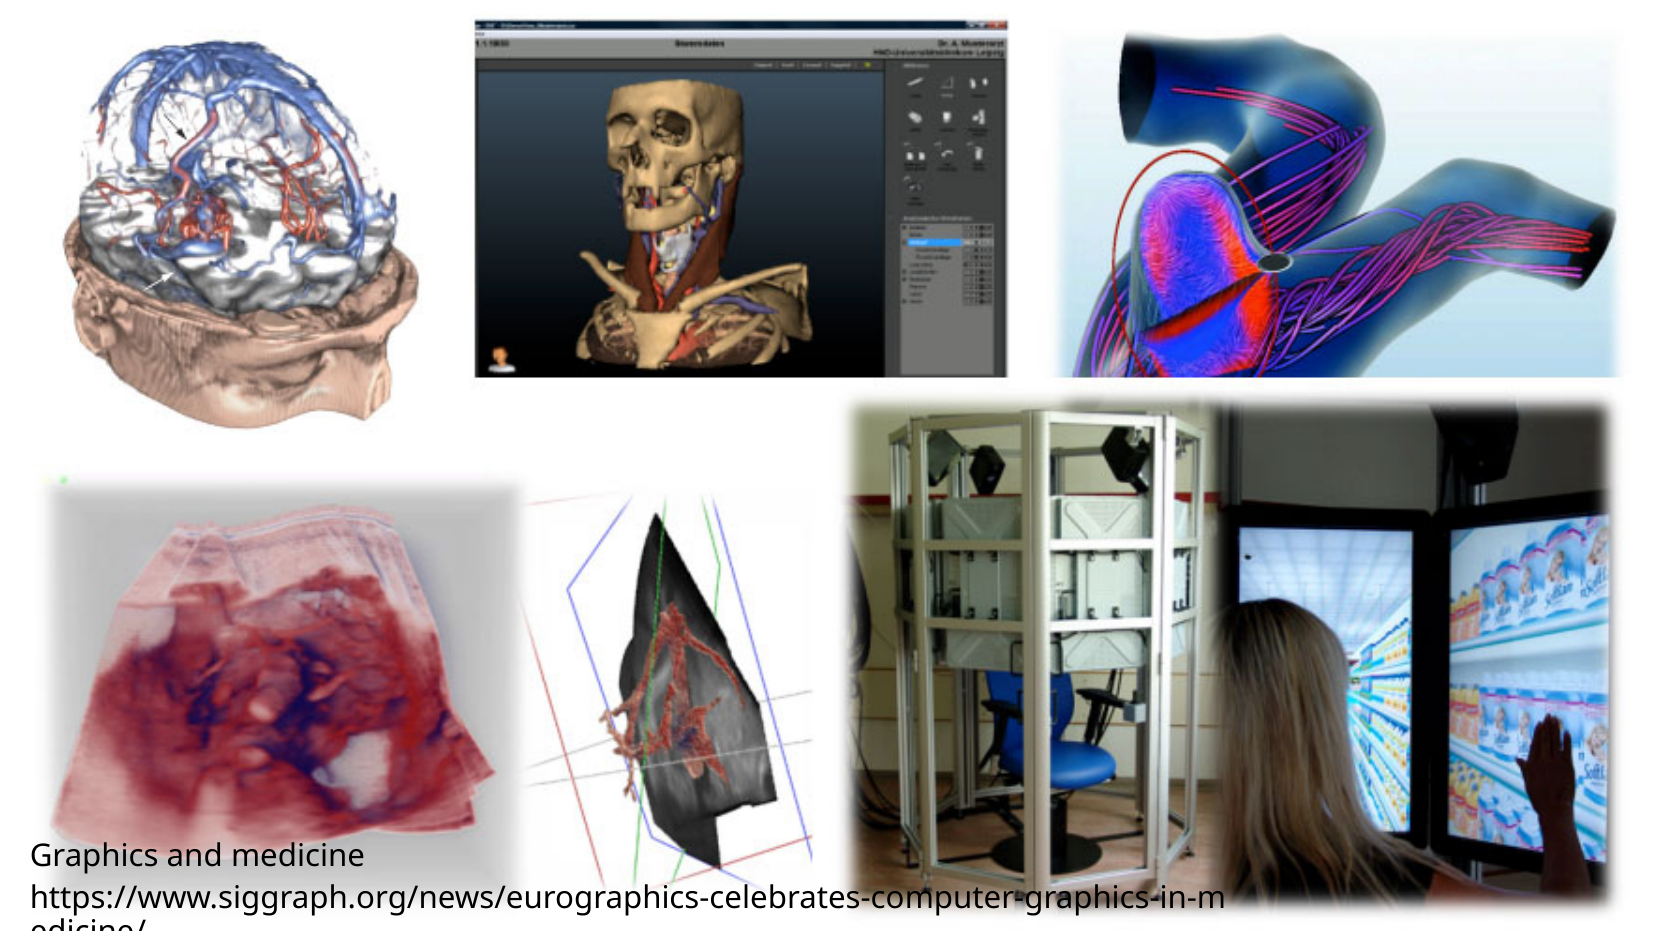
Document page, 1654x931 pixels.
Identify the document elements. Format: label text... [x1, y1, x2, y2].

text_box Graphics and medicine https://www.siggraph.org/news/eurographics-celebrates-computer-graphics-in-medicine/ [15, 825, 1246, 931]
picture [5, 0, 1654, 931]
